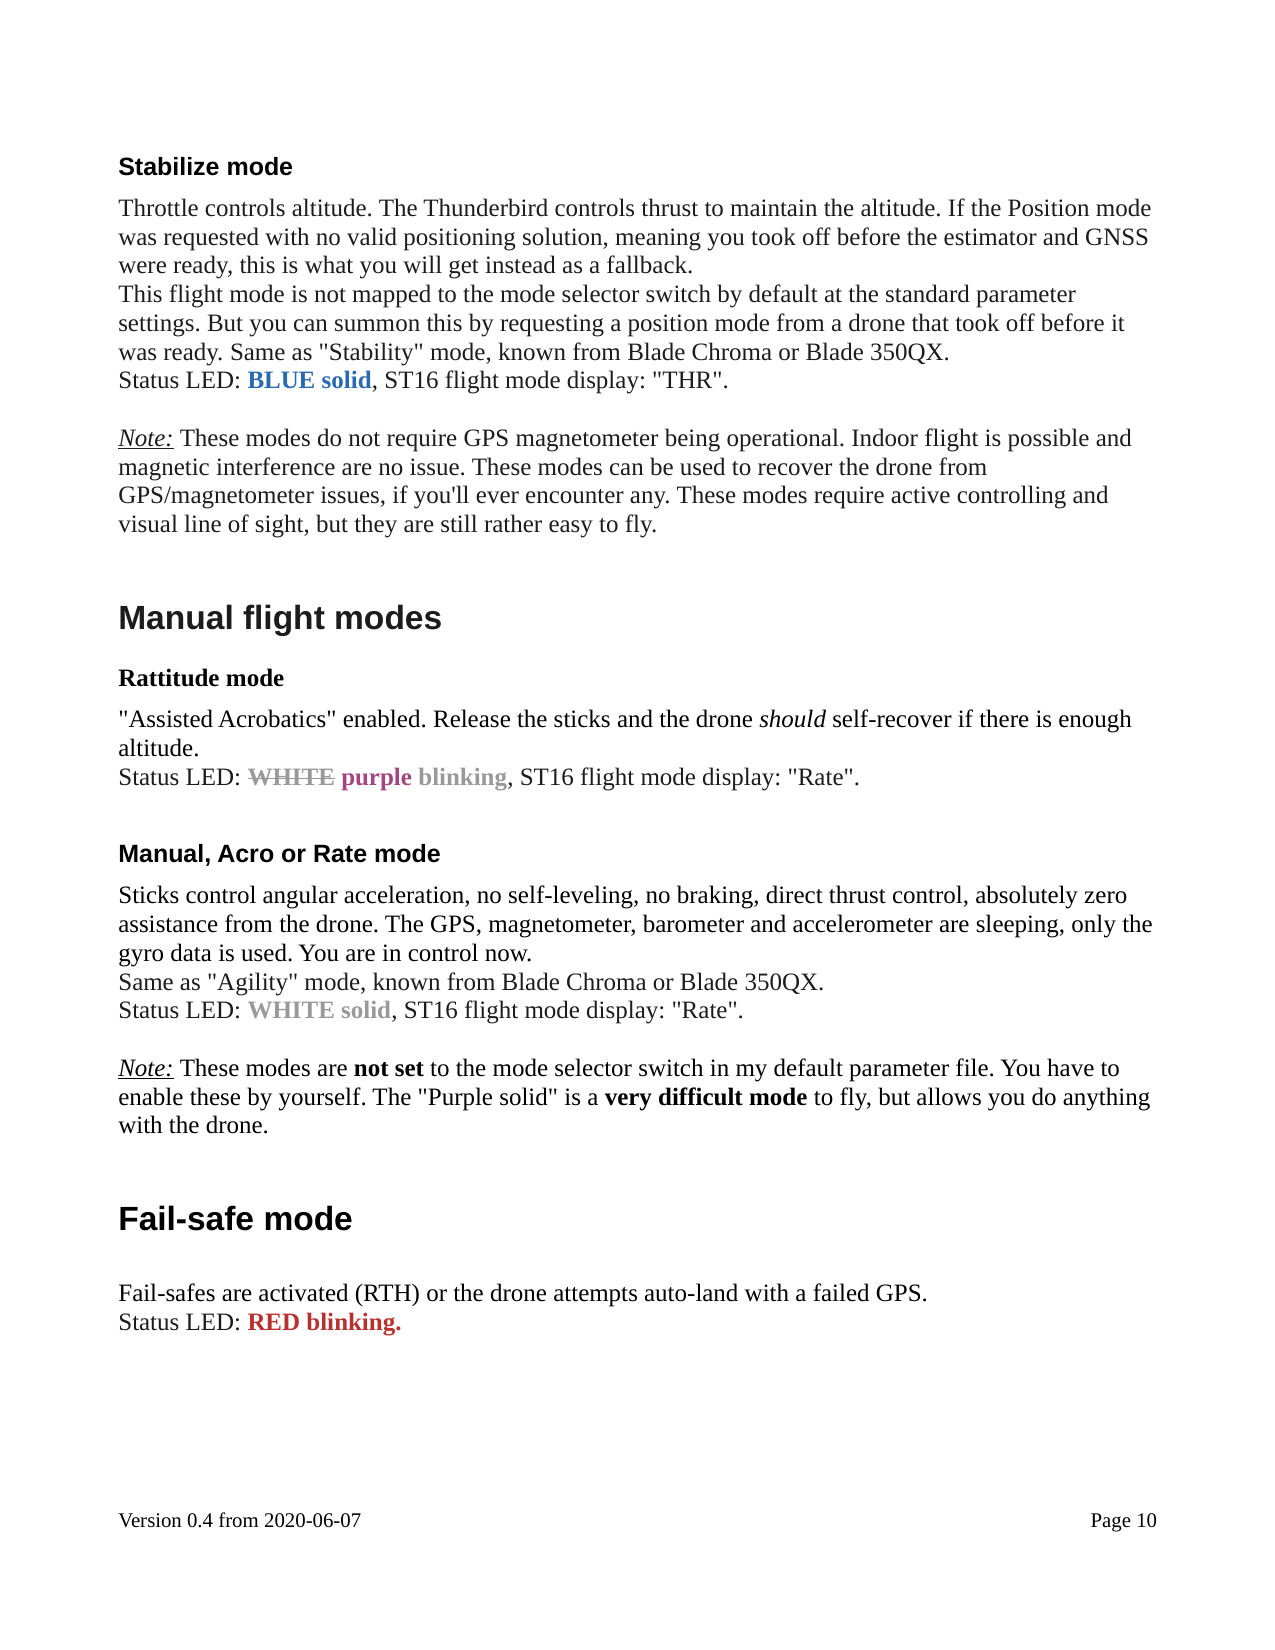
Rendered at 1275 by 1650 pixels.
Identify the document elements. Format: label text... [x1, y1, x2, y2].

text Status LED: WHITE purple blinking, ST16 flight mode display: "Rate". [118, 762, 1157, 791]
text This flight mode is not mapped to the mode selector switch by default at the standard parameter settings. But you can summon this by requesting a position mode from a drone that took off before it was ready. Same as "Stability" mode, known from Blade Chroma or Blade 350QX. [118, 279, 1157, 366]
text "Assisted Acrobatics" enabled. Release the sticks and the drone should self-recover if there is enough altitude. [118, 704, 1157, 762]
subtitle Stabilize mode [118, 118, 1157, 181]
text Fail-safes are activated (RTH) or the drone attempts auto-land with a failed GPS. Status LED: RED blinking. [118, 1250, 1157, 1365]
subtitle Manual, Acro or Rate mode [118, 805, 1157, 868]
subtitle Rattitude mode [118, 663, 1157, 692]
text Note: These modes are not set to the mode selector switch in my default parameter file. You have to enable these by yourself. The "Purple solid" is a very difficult mode to fly, but allows you do anything with the drone. [118, 1053, 1157, 1139]
text Same as "Agility" mode, known from Blade Chroma or Blade 350QX. Status LED: WHITE solid, ST16 flight mode display: "Rate". [118, 967, 1157, 1024]
text Sticks control angular acceleration, no self-leveling, no braking, direct thrust control, absolutely zero assistance from the drone. The GPS, magnetometer, barometer and accelerometer are sleeping, only the gyro data is used. You are in control now. [118, 880, 1157, 967]
subtitle Fail-safe mode [118, 1160, 1157, 1237]
subtitle Manual flight modes [118, 559, 1157, 636]
text Status LED: BLUE solid, ST16 flight mode display: "THR". Note: These modes do not require GPS magnetometer being operational. Indoor flight is possible and magnetic interference are no issue. These modes can be used to recover the drone from GPS/magnetometer issues, if you'll ever encounter any. These modes require active controlling and visual line of sight, but they are still rather easy to fly. [118, 366, 1157, 538]
text Throttle controls altitude. The Thunderbird controls thrust to maintain the altitude. If the Position mode was requested with no valid positioning solution, meaning you took off before the estimator and GNSS were ready, this is what you will get instead as a fallback. [118, 193, 1157, 279]
